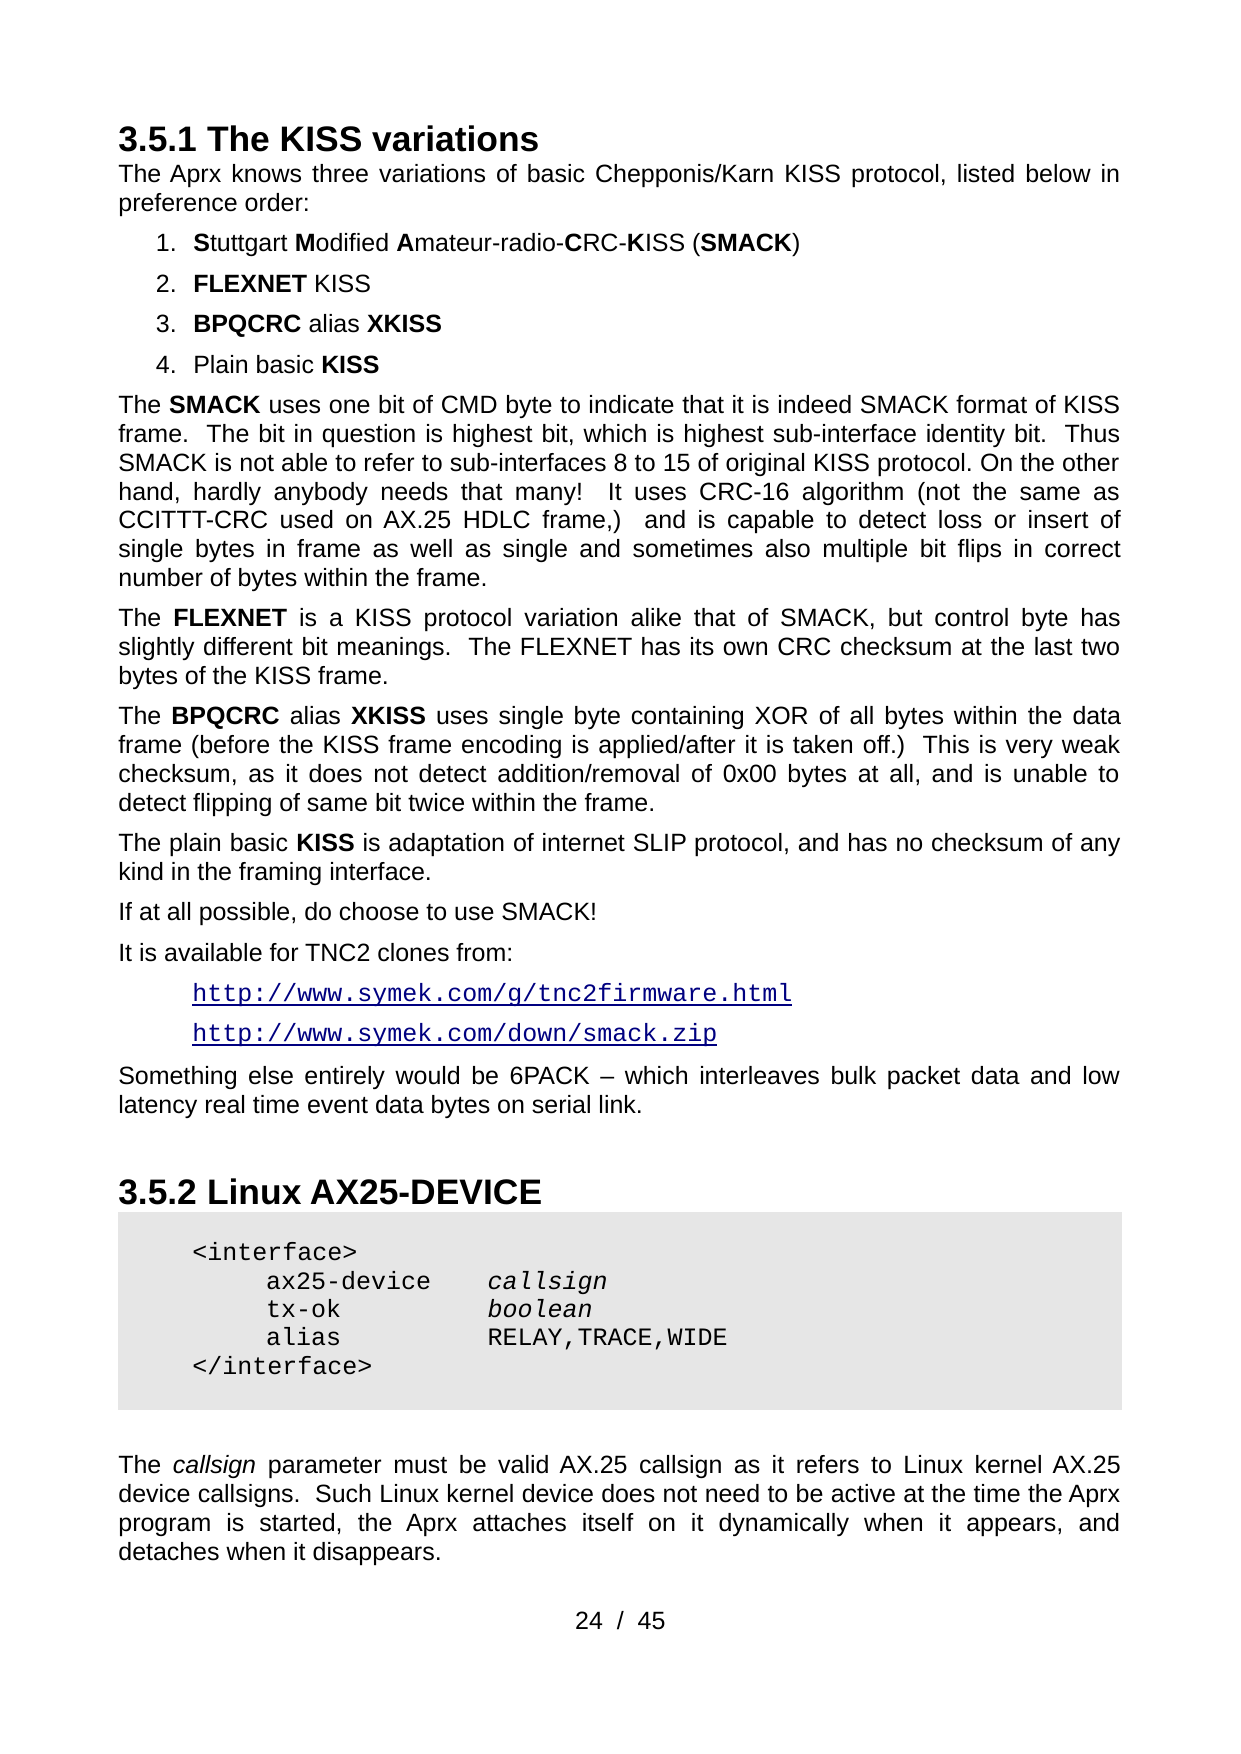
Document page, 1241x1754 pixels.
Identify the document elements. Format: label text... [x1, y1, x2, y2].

text http://www.symek.com/g/tnc2firmware.html [118, 978, 1122, 1009]
list FLEXNET KISS [156, 269, 1122, 297]
text ax25-device callsign [118, 1268, 1122, 1297]
text http://www.symek.com/down/smack.zip [192, 1021, 1122, 1049]
text alias RELAY,TRACE,WIDE [118, 1325, 1122, 1353]
text The FLEXNET is a KISS protocol variation alike that of SMACK, but control byte has slightly different bit meanings. The FLEXNET has its own CRC checksum at the last two bytes of the KISS frame. [118, 603, 1122, 689]
subtitle The KISS variations [118, 118, 1122, 159]
list Plain basic KISS [156, 350, 1122, 378]
text It is available for TNC2 clones from: [118, 938, 1122, 967]
list BPQCRC alias XKISS [156, 309, 1122, 338]
text The Aprx knows three variations of basic Chepponis/Karn KISS protocol, listed below in preference order: [118, 159, 1122, 216]
text If at all possible, do choose to use SMACK! [118, 897, 1122, 926]
text </interface> [118, 1353, 1122, 1382]
subtitle Linux AX25-DEVICE [118, 1171, 1122, 1212]
list Stuttgart Modified Amateur-radio-CRC-KISS (SMACK) [156, 228, 1122, 257]
text tx-ok boolean [118, 1297, 1122, 1325]
text The plain basic KISS is adaptation of internet SLIP protocol, and has no checksum of any kind in the framing interface. [118, 828, 1122, 886]
text Something else entirely would be 6PACK – which interleaves bulk packet data and low latency real time event data bytes on serial link. [118, 1061, 1122, 1119]
text The callsign parameter must be valid AX.25 callsign as it refers to Linux kernel AX.25 device callsigns. Such Linux kernel device does not need to be active at the time the Aprx program is started, the Aprx attaches itself on it dynamically when it appears, and detaches when it disappears. [118, 1451, 1122, 1566]
text <interface> [118, 1240, 1122, 1268]
text The BPQCRC alias XKISS uses single byte containing XOR of all bytes within the data frame (before the KISS frame encoding is applied/after it is taken off.) This is very weak checksum, as it does not detect addition/removal of 0x00 bytes at all, and is unable to detect flipping of same bit twice within the frame. [118, 701, 1122, 816]
text The SMACK uses one bit of CMD byte to indicate that it is indeed SMACK format of KISS frame. The bit in question is highest bit, which is highest sub-interface identity bit. Thus SMACK is not able to refer to sub-interfaces 8 to 15 of original KISS protocol. On the other hand, hardly anybody needs that many! It uses CRC-16 algorithm (not the same as CCITTT-CRC used on AX.25 HDLC frame,) and is capable to detect loss or insert of single bytes in frame as well as single and sometimes also multiple bit flips in correct number of bytes within the frame. [118, 390, 1122, 591]
